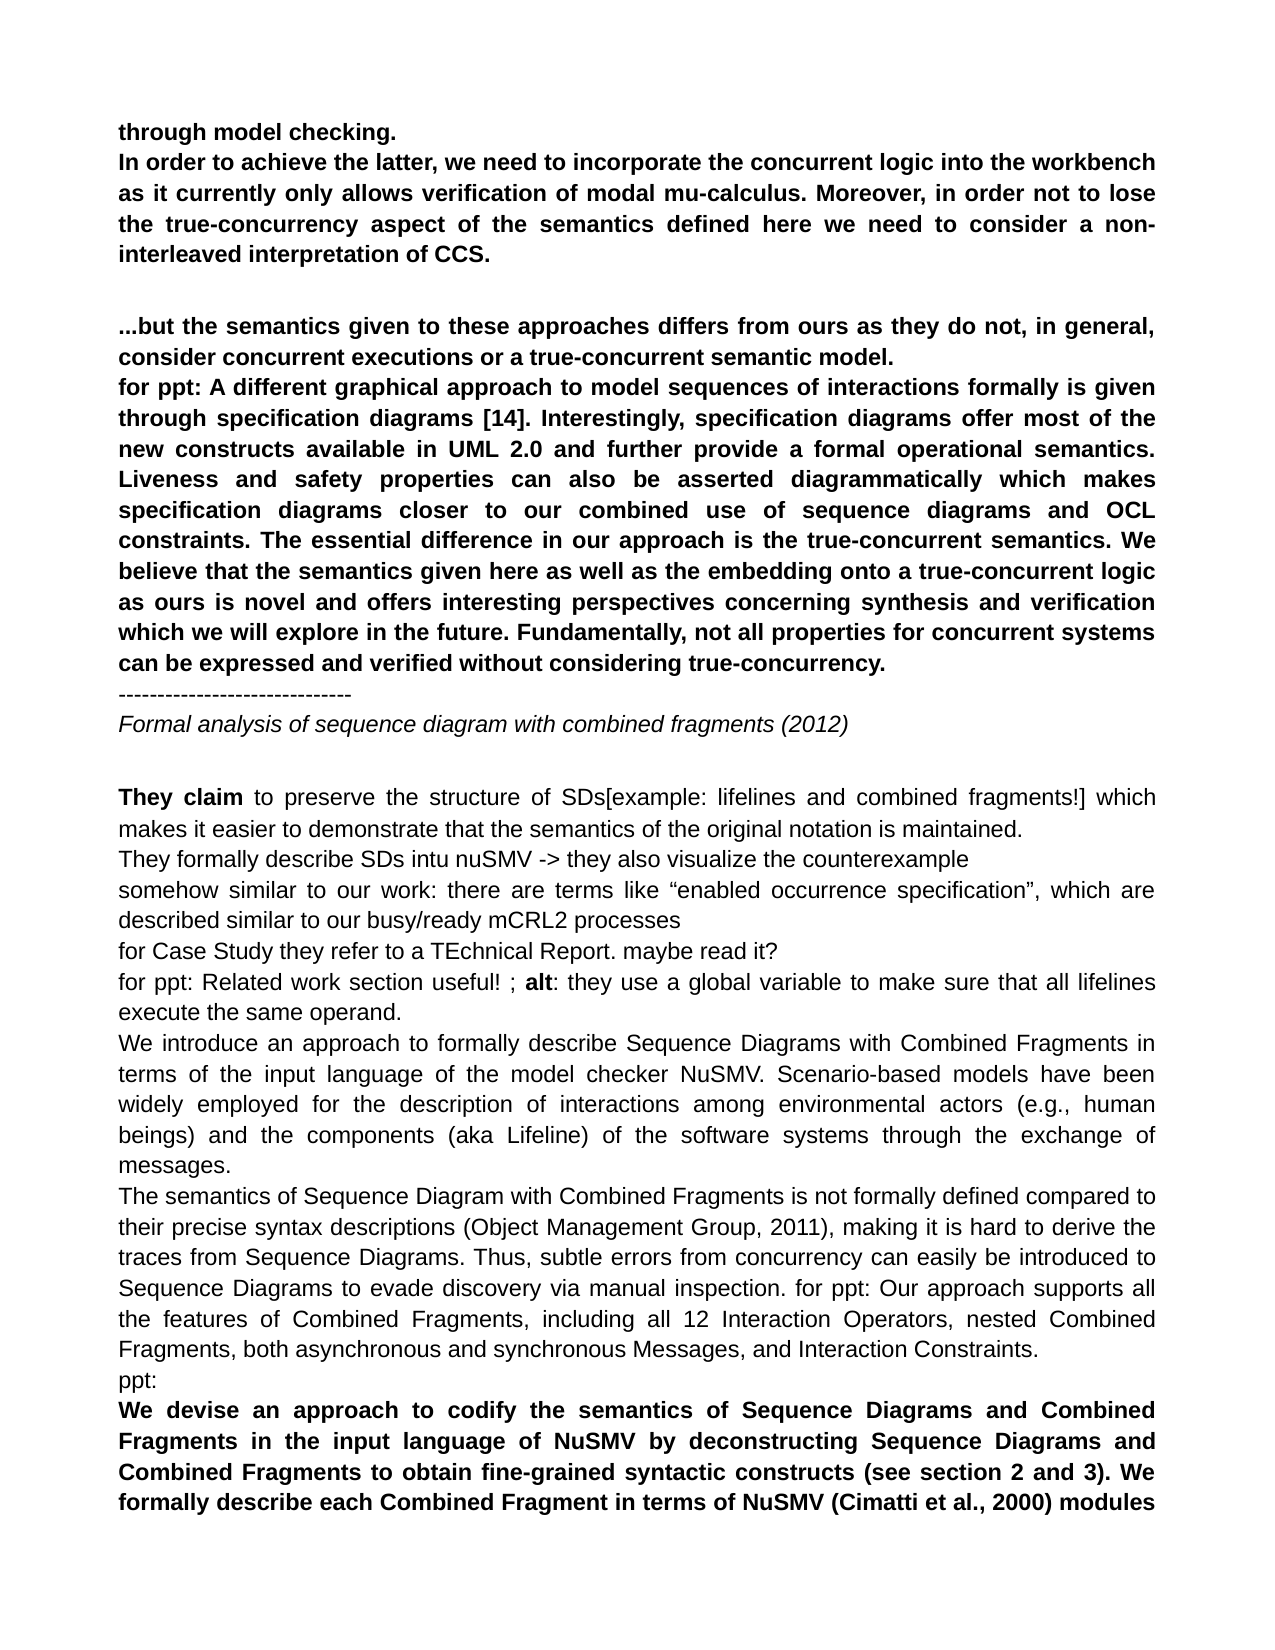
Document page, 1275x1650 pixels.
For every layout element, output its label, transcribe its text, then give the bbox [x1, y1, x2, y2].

text ------------------------------ [118, 680, 1157, 707]
text In order to achieve the latter, we need to incorporate the concurrent logic into the workbench as it currently only allows verification of modal mu-calculus. Moreover, in order not to lose the true-concurrency aspect of the semantics defined here we need to consider a non-interleaved interpretation of CCS. [118, 149, 1157, 267]
text We introduce an approach to formally describe Sequence Diagrams with Combined Fragments in terms of the input language of the model checker NuSMV. Scenario-based models have been widely employed for the description of interactions among environmental actors (e.g., human beings) and the components (aka Lifeline) of the software systems through the exchange of messages. [118, 1029, 1157, 1179]
text through model checking. [118, 118, 1157, 145]
text ...but the semantics given to these approaches differs from ours as they do not, in general, consider concurrent executions or a true-concurrent semantic model. [118, 312, 1157, 370]
text for ppt: A different graphical approach to model sequences of interactions formally is given through specification diagrams [14]. Interestingly, specification diagrams offer most of the new constructs available in UML 2.0 and further provide a formal operational semantics. Liveness and safety properties can also be asserted diagrammatically which makes specification diagrams closer to our combined use of sequence diagrams and OCL constraints. The essential difference in our approach is the true-concurrent semantics. We believe that the semantics given here as well as the embedding onto a true-concurrent logic as ours is novel and offers interesting perspectives concerning synthesis and verification which we will explore in the future. Fundamentally, not all properties for concurrent systems can be expressed and verified without considering true-concurrency. [118, 374, 1157, 676]
text The semantics of Sequence Diagram with Combined Fragments is not formally defined compared to their precise syntax descriptions (Object Management Group, 2011), making it is hard to derive the traces from Sequence Diagrams. Thus, subtle errors from concurrency can easily be introduced to Sequence Diagrams to evade discovery via manual inspection. for ppt: Our approach supports all the features of Combined Fragments, including all 12 Interaction Operators, nested Combined Fragments, both asynchronous and synchronous Messages, and Interaction Constraints. [118, 1182, 1157, 1362]
text for ppt: Related work section useful! ; alt: they use a global variable to make sure that all lifelines execute the same operand. [118, 968, 1157, 1026]
text ppt: [118, 1366, 1157, 1393]
text Formal analysis of sequence diagram with combined fragments (2012) [118, 711, 1157, 737]
text They formally describe SDs intu nuSMV -> they also visualize the counterexample [118, 846, 1157, 872]
text They claim to preserve the structure of SDs[example: lifelines and combined fragments!] which makes it easier to demonstrate that the semantics of the original notation is maintained. [118, 782, 1157, 842]
text somehow similar to our work: there are terms like “enabled occurrence specification”, which are described similar to our busy/ready mCRL2 processes [118, 876, 1157, 934]
text for Case Study they refer to a TEchnical Report. maybe read it? [118, 937, 1157, 964]
text We devise an approach to codify the semantics of Sequence Diagrams and Combined Fragments in the input language of NuSMV by deconstructing Sequence Diagrams and Combined Fragments to obtain fine-grained syntactic constructs (see section 2 and 3). We formally describe each Combined Fragment in terms of NuSMV (Cimatti et al., 2000) modules [118, 1397, 1157, 1516]
